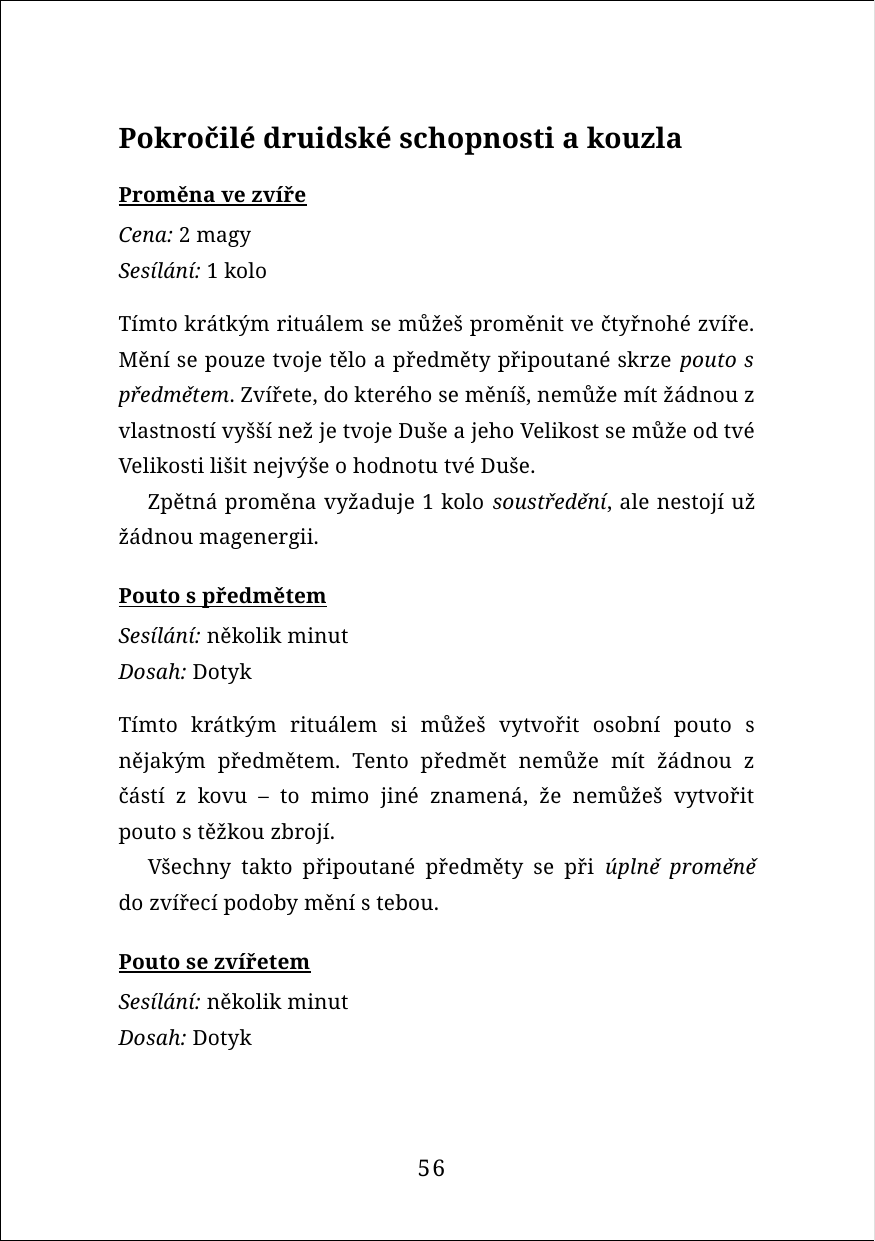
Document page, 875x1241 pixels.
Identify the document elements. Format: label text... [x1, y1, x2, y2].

text Tímto krátkým rituálem se můžeš proměnit ve čtyřnohé zvíře. Mění se pouze tvoje tělo a předměty připoutané skrze pouto s předmětem. Zvířete, do kterého se měníš, nemůže mít žádnou z vlastností vyšší než je tvoje Duše a jeho Velikost se může od tvé Velikosti lišit nejvýše o hodnotu tvé Duše. Zpětná proměna vyžaduje 1 kolo soustředění, ale nestojí už žádnou magenergii. [118, 309, 756, 551]
text Cena: 2 magy Sesílání: 1 kolo [118, 220, 756, 284]
text Tímto krátkým rituálem si můžeš vytvořit osobní pouto s nějakým předmětem. Tento předmět nemůže mít žádnou z částí z kovu – to mimo jiné znamená, že nemůžeš vytvořit pouto s těžkou zbrojí. Všechny takto připoutané předměty se při úplně proměně do zvířecí podoby mění s tebou. [118, 710, 756, 916]
text Sesílání: několik minut Dosah: Dotyk [118, 987, 756, 1051]
subtitle Pouto se zvířetem [118, 947, 756, 976]
subtitle Proměna ve zvíře [118, 180, 756, 209]
subtitle Pokročilé druidské schopnosti a kouzla [118, 118, 756, 157]
text Sesílání: několik minut Dosah: Dotyk [118, 622, 756, 686]
subtitle Pouto s předmětem [118, 581, 756, 610]
